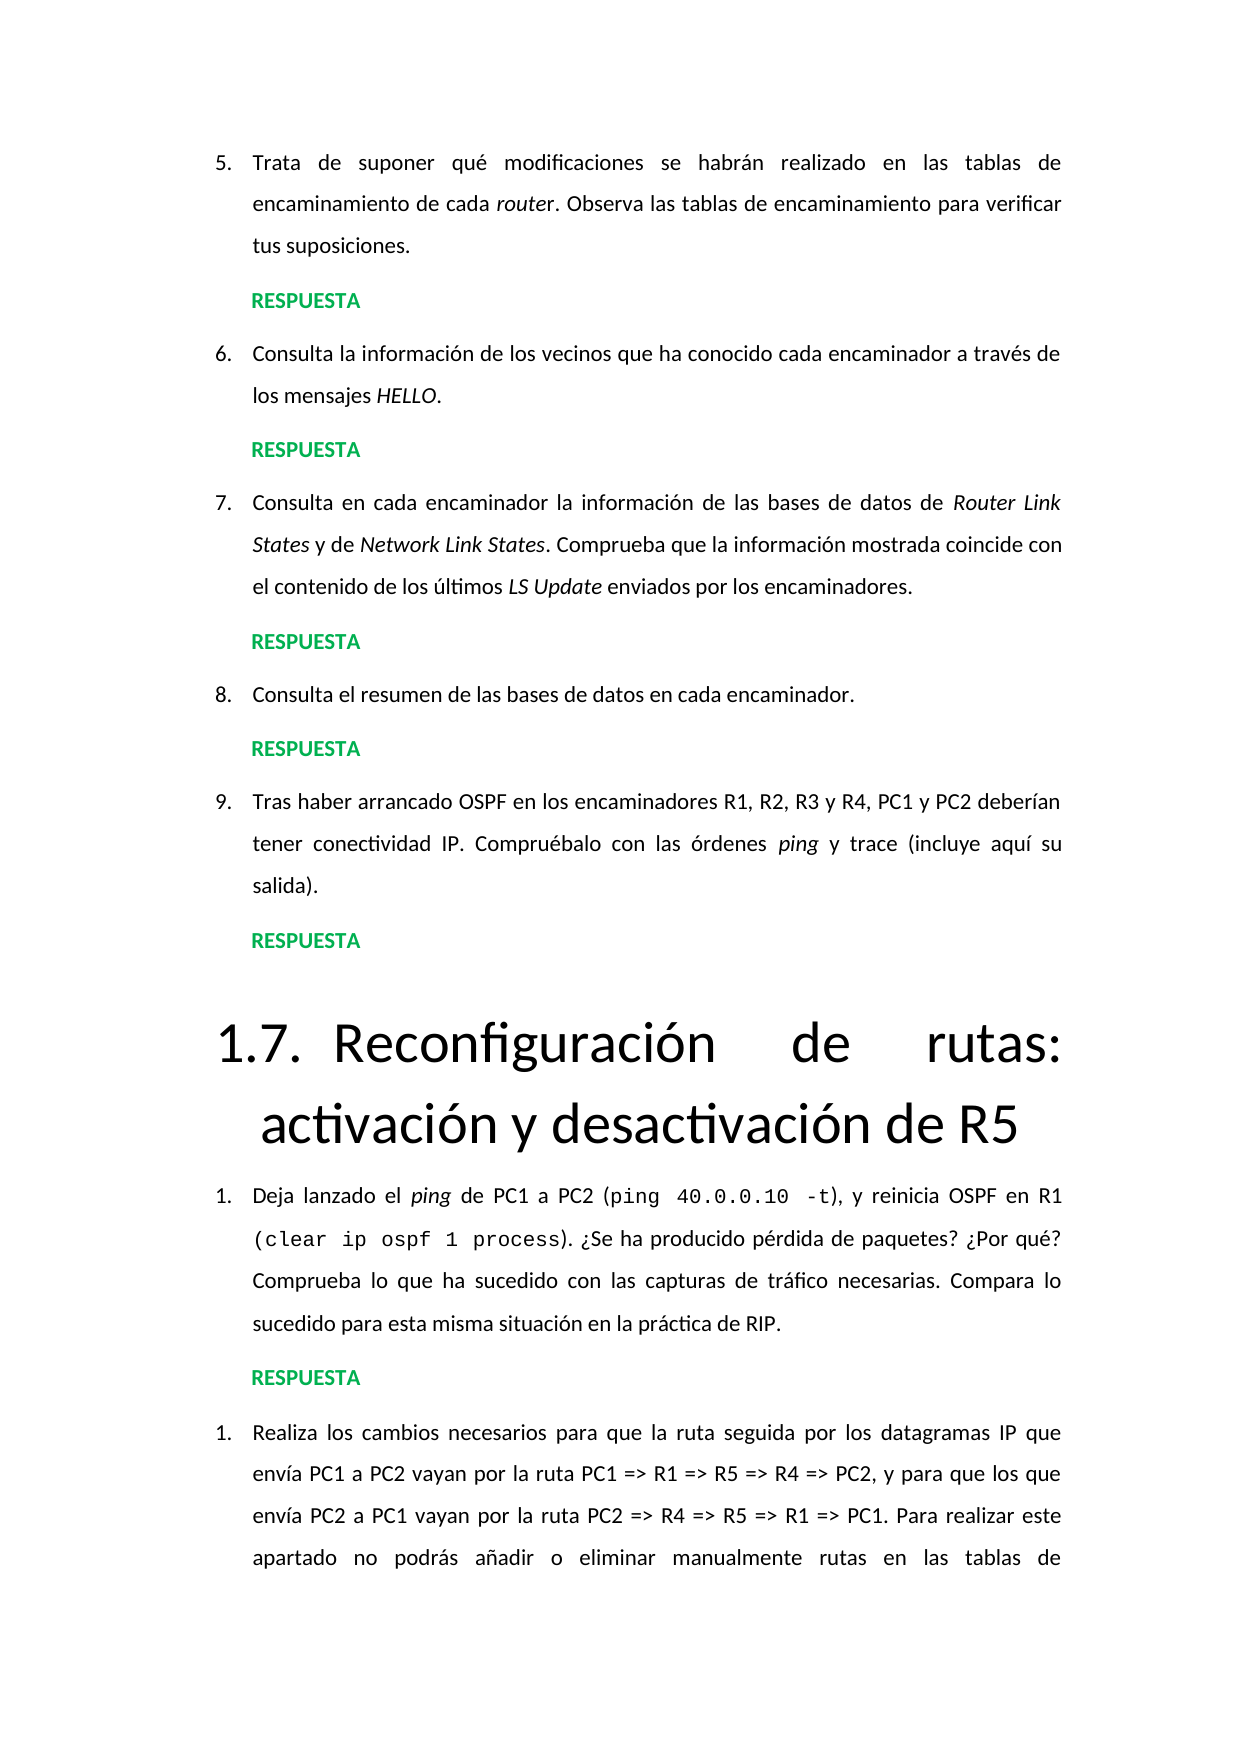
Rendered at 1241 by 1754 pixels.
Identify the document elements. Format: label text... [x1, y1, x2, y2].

subtitle Reconfiguración de rutas: activación y desactivación de R5 [215, 1005, 1063, 1158]
text RESPUESTA [251, 436, 1063, 463]
list Consulta el resumen de las bases de datos en cada encaminador. [215, 680, 1063, 708]
text RESPUESTA [251, 734, 1063, 762]
text RESPUESTA [251, 1363, 1063, 1391]
list Realiza los cambios necesarios para que la ruta seguida por los datagramas IP que envía PC1 a PC2 vayan por la ruta PC1 => R1 => R5 => R4 => PC2, y para que los que envía PC2 a PC1 vayan por la ruta PC2 => R4 => R5 => R1 => PC1. Para realizar este apartado no podrás añadir o eliminar manualmente rutas en las tablas de [215, 1418, 1063, 1572]
text RESPUESTA [251, 286, 1063, 314]
list Trata de suponer qué modificaciones se habrán realizado en las tablas de encaminamiento de cada router. Observa las tablas de encaminamiento para verificar tus suposiciones. [215, 148, 1063, 259]
list Tras haber arrancado OSPF en los encaminadores R1, R2, R3 y R4, PC1 y PC2 deberían tener conectividad IP. Compruébalo con las órdenes ping y trace (incluye aquí su salida). [215, 787, 1063, 899]
text RESPUESTA [251, 926, 1063, 954]
list Consulta en cada encaminador la información de las bases de datos de Router Link States y de Network Link States. Comprueba que la información mostrada coincide con el contenido de los últimos LS Update enviados por los encaminadores. [215, 488, 1063, 601]
list Consulta la información de los vecinos que ha conocido cada encaminador a través de los mensajes HELLO. [215, 339, 1063, 409]
list Deja lanzado el ping de PC1 a PC2 (ping 40.0.0.10 -t), y reinicia OSPF en R1 (clear ip ospf 1 process). ¿Se ha producido pérdida de paquetes? ¿Por qué? Comprueba lo que ha sucedido con las capturas de tráfico necesarias. Compara lo sucedido para esta misma situación en la práctica de RIP. [215, 1182, 1063, 1337]
text RESPUESTA [251, 627, 1063, 655]
